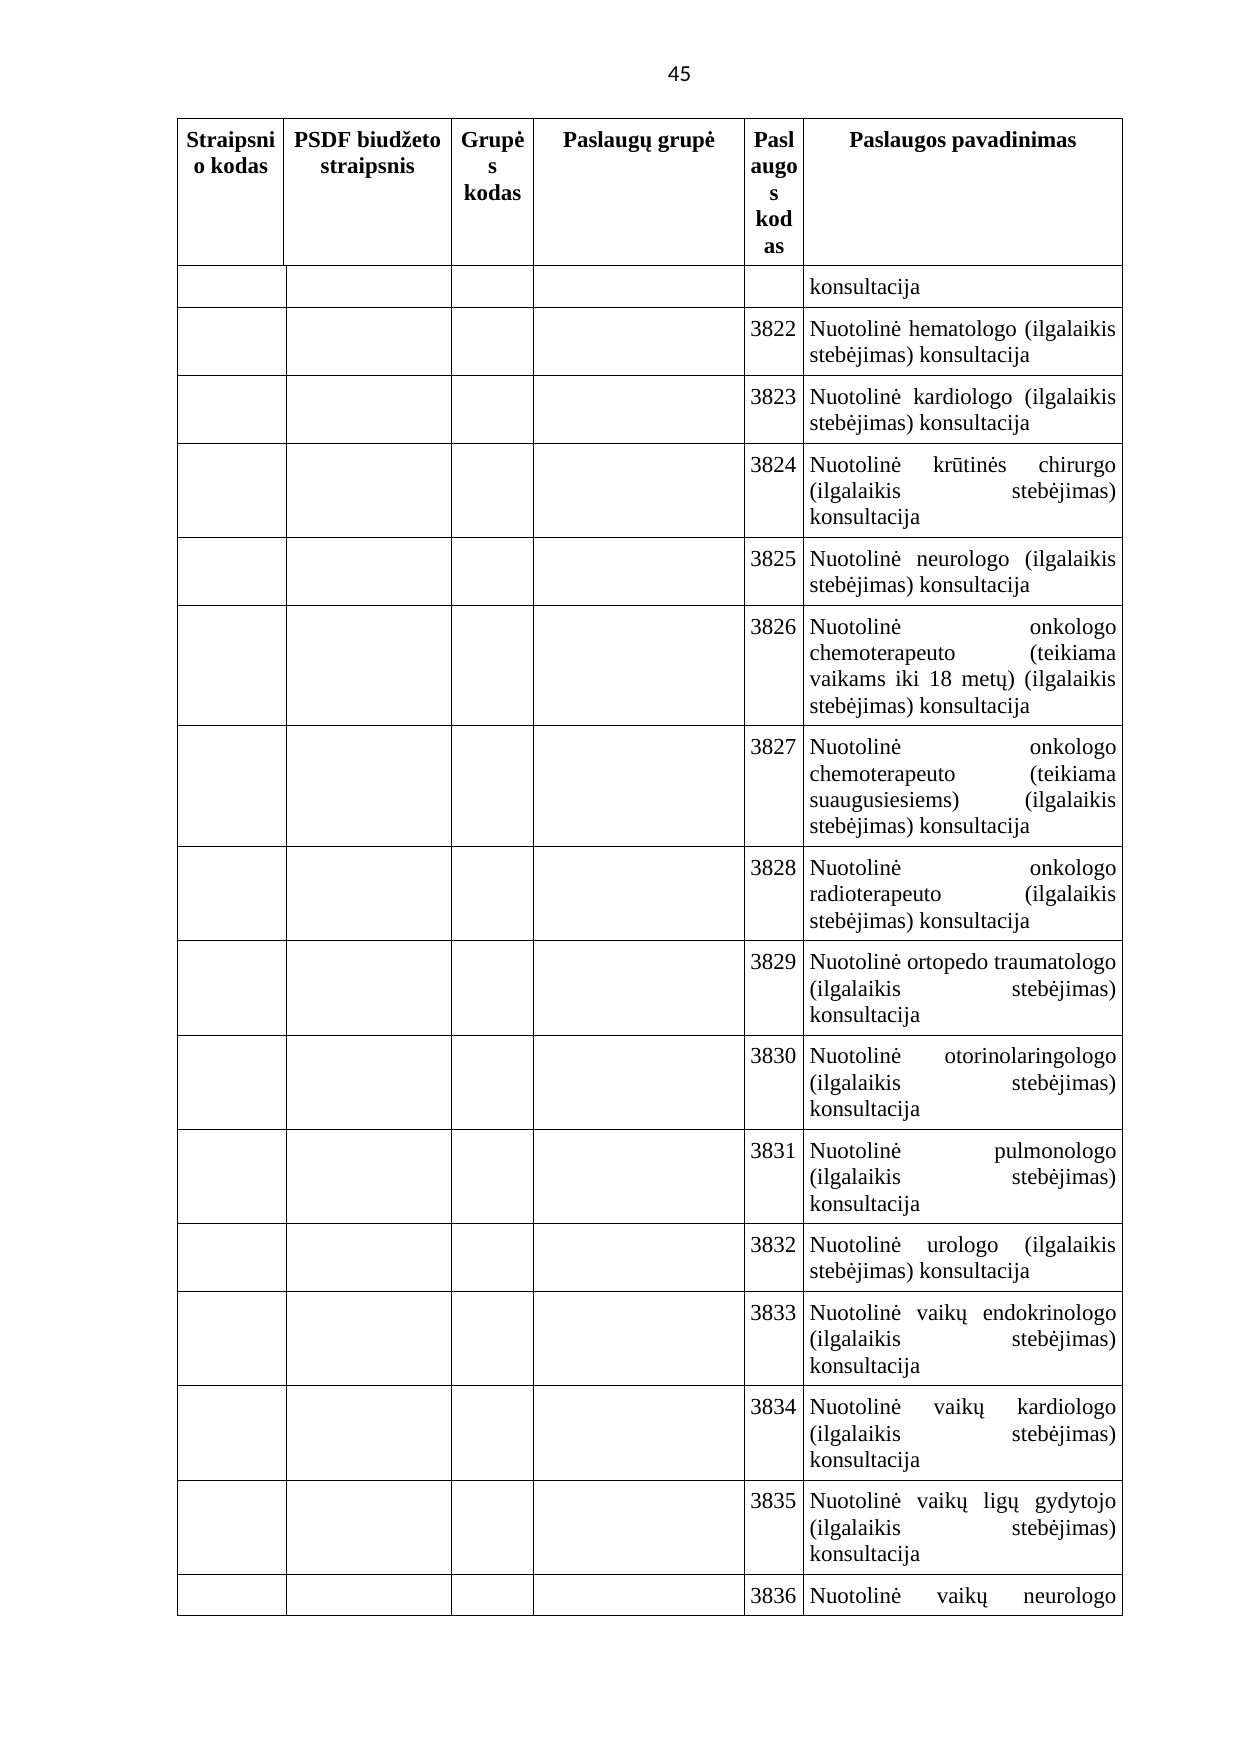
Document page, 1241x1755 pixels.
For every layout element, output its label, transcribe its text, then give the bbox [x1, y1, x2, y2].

table_cell 3830 [745, 1036, 803, 1129]
table_cell [452, 606, 533, 725]
table_cell [178, 1224, 286, 1291]
table_cell [452, 1292, 533, 1385]
table_cell [178, 538, 286, 605]
table_cell [178, 308, 286, 374]
table_cell [178, 1130, 286, 1223]
table_cell [178, 606, 286, 725]
table_cell [178, 1036, 286, 1129]
table_cell [452, 266, 533, 307]
table_cell [452, 1224, 533, 1291]
table_cell [534, 308, 744, 374]
table_cell [534, 444, 744, 537]
table_cell Nuotolinė otorinolaringologo (ilgalaikis stebėjimas) konsultacija [804, 1036, 1122, 1129]
table_cell [287, 726, 451, 846]
table_cell [534, 726, 744, 846]
table_cell 3833 [745, 1292, 803, 1385]
table_cell 3829 [745, 941, 803, 1034]
table_cell [534, 847, 744, 940]
table_cell [178, 1386, 286, 1479]
table_cell 3834 [745, 1386, 803, 1479]
table_cell [287, 1036, 451, 1129]
table_cell [178, 726, 286, 846]
table_cell Nuotolinė onkologo chemoterapeuto (teikiama suaugusiesiems) (ilgalaikis stebėjimas) konsultacija [804, 726, 1122, 846]
table_cell Nuotolinė pulmonologo (ilgalaikis stebėjimas) konsultacija [804, 1130, 1122, 1223]
table_cell konsultacija [804, 266, 1122, 307]
table_cell 3825 [745, 538, 803, 605]
table_cell [178, 847, 286, 940]
table_cell [534, 1036, 744, 1129]
table_cell [534, 606, 744, 725]
table_cell Nuotolinė onkologo chemoterapeuto (teikiama vaikams iki 18 metų) (ilgalaikis stebėjimas) konsultacija [804, 606, 1122, 725]
table_cell [178, 376, 286, 442]
table_cell [452, 538, 533, 605]
table_cell [534, 1224, 744, 1291]
table_cell [534, 1292, 744, 1385]
table_cell 3835 [745, 1481, 803, 1574]
table_cell [178, 1481, 286, 1574]
table_cell [745, 266, 803, 307]
table_cell [534, 1386, 744, 1479]
table_cell 3824 [745, 444, 803, 537]
table_cell [452, 1130, 533, 1223]
table_cell [534, 941, 744, 1034]
table_cell [287, 606, 451, 725]
table_cell [452, 1481, 533, 1574]
table_cell Nuotolinė onkologo radioterapeuto (ilgalaikis stebėjimas) konsultacija [804, 847, 1122, 940]
table_cell [534, 538, 744, 605]
table_cell [287, 1481, 451, 1574]
table_cell [178, 266, 286, 307]
table_cell [287, 1292, 451, 1385]
table_cell Nuotolinė ortopedo traumatologo (ilgalaikis stebėjimas) konsultacija [804, 941, 1122, 1034]
table_cell [287, 847, 451, 940]
table_cell 3823 [745, 376, 803, 442]
table_cell [287, 266, 451, 307]
table_cell 3831 [745, 1130, 803, 1223]
table_cell [287, 941, 451, 1034]
table_cell Nuotolinė hematologo (ilgalaikis stebėjimas) konsultacija [804, 308, 1122, 374]
table_cell [178, 941, 286, 1034]
table_cell Nuotolinė vaikų neurologo [804, 1575, 1122, 1615]
table_cell [534, 1575, 744, 1615]
table_cell [178, 444, 286, 537]
table_header Paslaugos pavadinimas [804, 119, 1122, 265]
table_cell [452, 847, 533, 940]
table_cell Nuotolinė neurologo (ilgalaikis stebėjimas) konsultacija [804, 538, 1122, 605]
table_cell 3826 [745, 606, 803, 725]
table_header Straipsnio kodas [178, 119, 283, 265]
table_cell [287, 538, 451, 605]
table_cell [452, 726, 533, 846]
table_cell 3822 [745, 308, 803, 374]
table_cell [452, 308, 533, 374]
table_cell [534, 1130, 744, 1223]
table_header Grupės kodas [452, 119, 533, 265]
table_cell [534, 1481, 744, 1574]
table_cell 3832 [745, 1224, 803, 1291]
table_cell Nuotolinė vaikų endokrinologo (ilgalaikis stebėjimas) konsultacija [804, 1292, 1122, 1385]
table_cell [287, 1224, 451, 1291]
table_cell [452, 1036, 533, 1129]
table_cell Nuotolinė vaikų ligų gydytojo (ilgalaikis stebėjimas) konsultacija [804, 1481, 1122, 1574]
table_cell [287, 1130, 451, 1223]
table_cell [452, 1386, 533, 1479]
table_header Paslaugų grupė [534, 119, 744, 265]
table_cell Nuotolinė kardiologo (ilgalaikis stebėjimas) konsultacija [804, 376, 1122, 442]
table_cell [452, 1575, 533, 1615]
table_cell [287, 444, 451, 537]
table_cell 3827 [745, 726, 803, 846]
table_header Paslaugos kodas [745, 119, 803, 265]
table_cell [452, 444, 533, 537]
table_cell [287, 1386, 451, 1479]
table_cell [534, 266, 744, 307]
table_cell [452, 941, 533, 1034]
table_cell Nuotolinė urologo (ilgalaikis stebėjimas) konsultacija [804, 1224, 1122, 1291]
table_cell [287, 376, 451, 442]
table_header PSDF biudžeto straipsnis [284, 119, 451, 265]
table_cell [534, 376, 744, 442]
table_cell [287, 308, 451, 374]
table_cell 3836 [745, 1575, 803, 1615]
table_cell [287, 1575, 451, 1615]
table_cell Nuotolinė vaikų kardiologo (ilgalaikis stebėjimas) konsultacija [804, 1386, 1122, 1479]
table_cell [178, 1575, 286, 1615]
table_cell 3828 [745, 847, 803, 940]
table_cell [452, 376, 533, 442]
table_cell Nuotolinė krūtinės chirurgo (ilgalaikis stebėjimas) konsultacija [804, 444, 1122, 537]
table_cell [178, 1292, 286, 1385]
